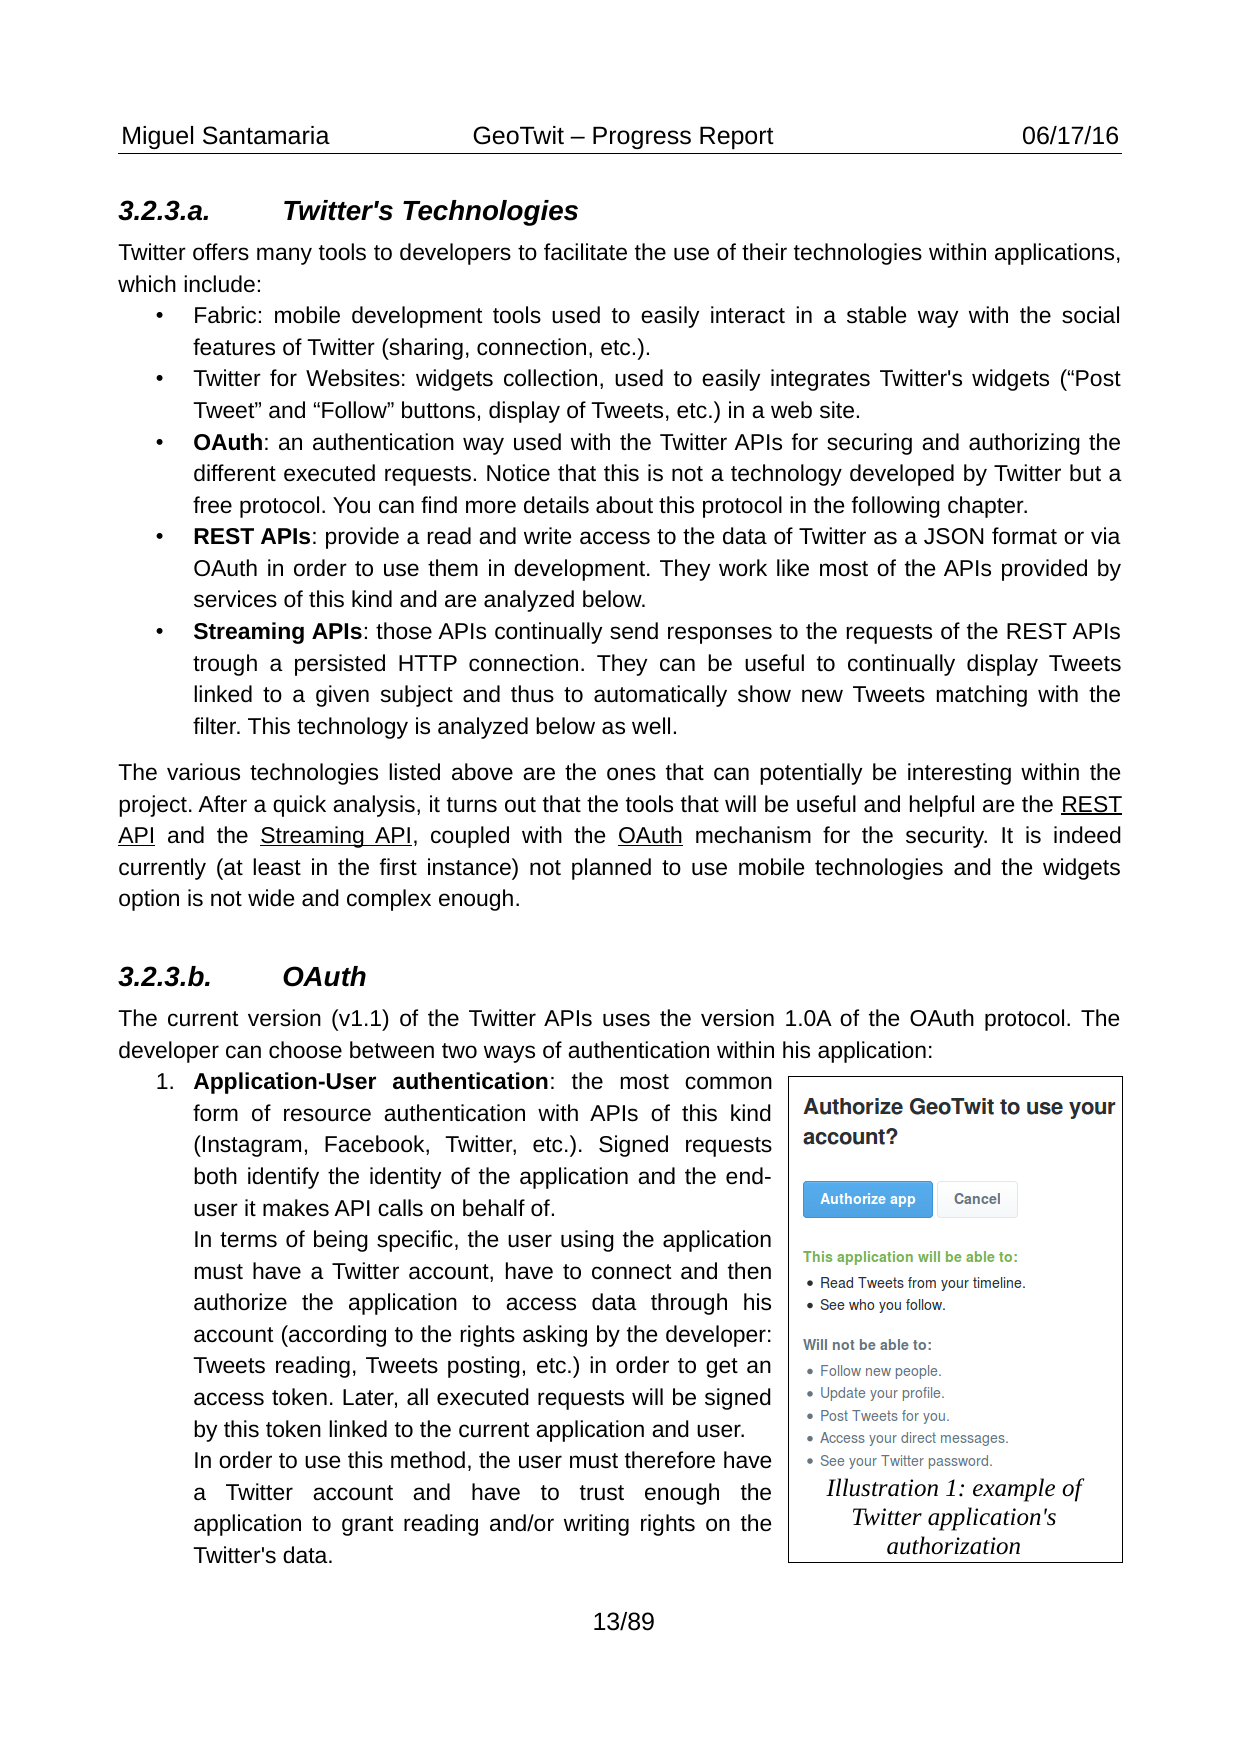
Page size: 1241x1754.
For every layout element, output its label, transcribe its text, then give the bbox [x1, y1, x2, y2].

text The current version (v1.1) of the Twitter APIs uses the version 1.0A of the OAuth protocol. The developer can choose between two ways of authentication within his application: [118, 1005, 1122, 1063]
text The various technologies listed above are the ones that can potentially be interesting within the project. After a quick analysis, it turns out that the tools that will be useful and helpful are the REST API and the Streaming API, coupled with the OAuth mechanism for the security. It is indeed currently (at least in the first instance) not planned to use mobile technologies and the widgets option is not wide and complex enough. [118, 759, 1122, 912]
list Application-User authentication: the most common form of resource authentication with APIs of this kind (Instagram, Facebook, Twitter, etc.). Signed requests both identify the identity of the application and the end-user it makes API calls on behalf of. [156, 1068, 1122, 1221]
list Streaming APIs: those APIs continually send responses to the requests of the REST APIs trough a persisted HTTP connection. They can be useful to continually display Tweets linked to a given subject and thus to automatically show new Tweets matching with the filter. This technology is analyzed below as well. [156, 618, 1122, 739]
picture [790, 1092, 1122, 1474]
list In terms of being specific, the user using the application must have a Twitter account, have to connect and then authorize the application to access data through his account (according to the rights asking by the developer: Tweets reading, Tweets posting, etc.) in order to get an access token. Later, all executed requests will be signed by this token linked to the current application and user. [156, 1226, 788, 1442]
list [789, 1077, 1122, 1562]
subtitle OAuth [118, 961, 1122, 993]
subtitle Twitter's Technologies [118, 195, 1122, 227]
list REST APIs: provide a read and write access to the data of Twitter as a JSON format or via OAuth in order to use them in development. They work like most of the APIs provided by services of this kind and are analyzed below. [156, 523, 1122, 613]
list OAuth: an authentication way used with the Twitter APIs for securing and authorizing the different executed requests. Notice that this is not a technology developed by Twitter but a free protocol. You can find more details about this protocol in the following chapter. [156, 428, 1122, 518]
text Twitter offers many tools to developers to facilitate the use of their technologies within applications, which include: [118, 239, 1122, 297]
list Illustration 1: example of Twitter application's authorization [791, 1474, 1119, 1559]
list In order to use this method, the user must therefore have a Twitter account and have to trust enough the application to grant reading and/or writing rights on the Twitter's data. [156, 1447, 1122, 1568]
list Twitter for Websites: widgets collection, used to easily integrates Twitter's widgets (“Post Tweet” and “Follow” buttons, display of Tweets, etc.) in a web site. [156, 365, 1122, 423]
list Fabric: mobile development tools used to easily interact in a stable way with the social features of Twitter (sharing, connection, etc.). [156, 302, 1122, 360]
